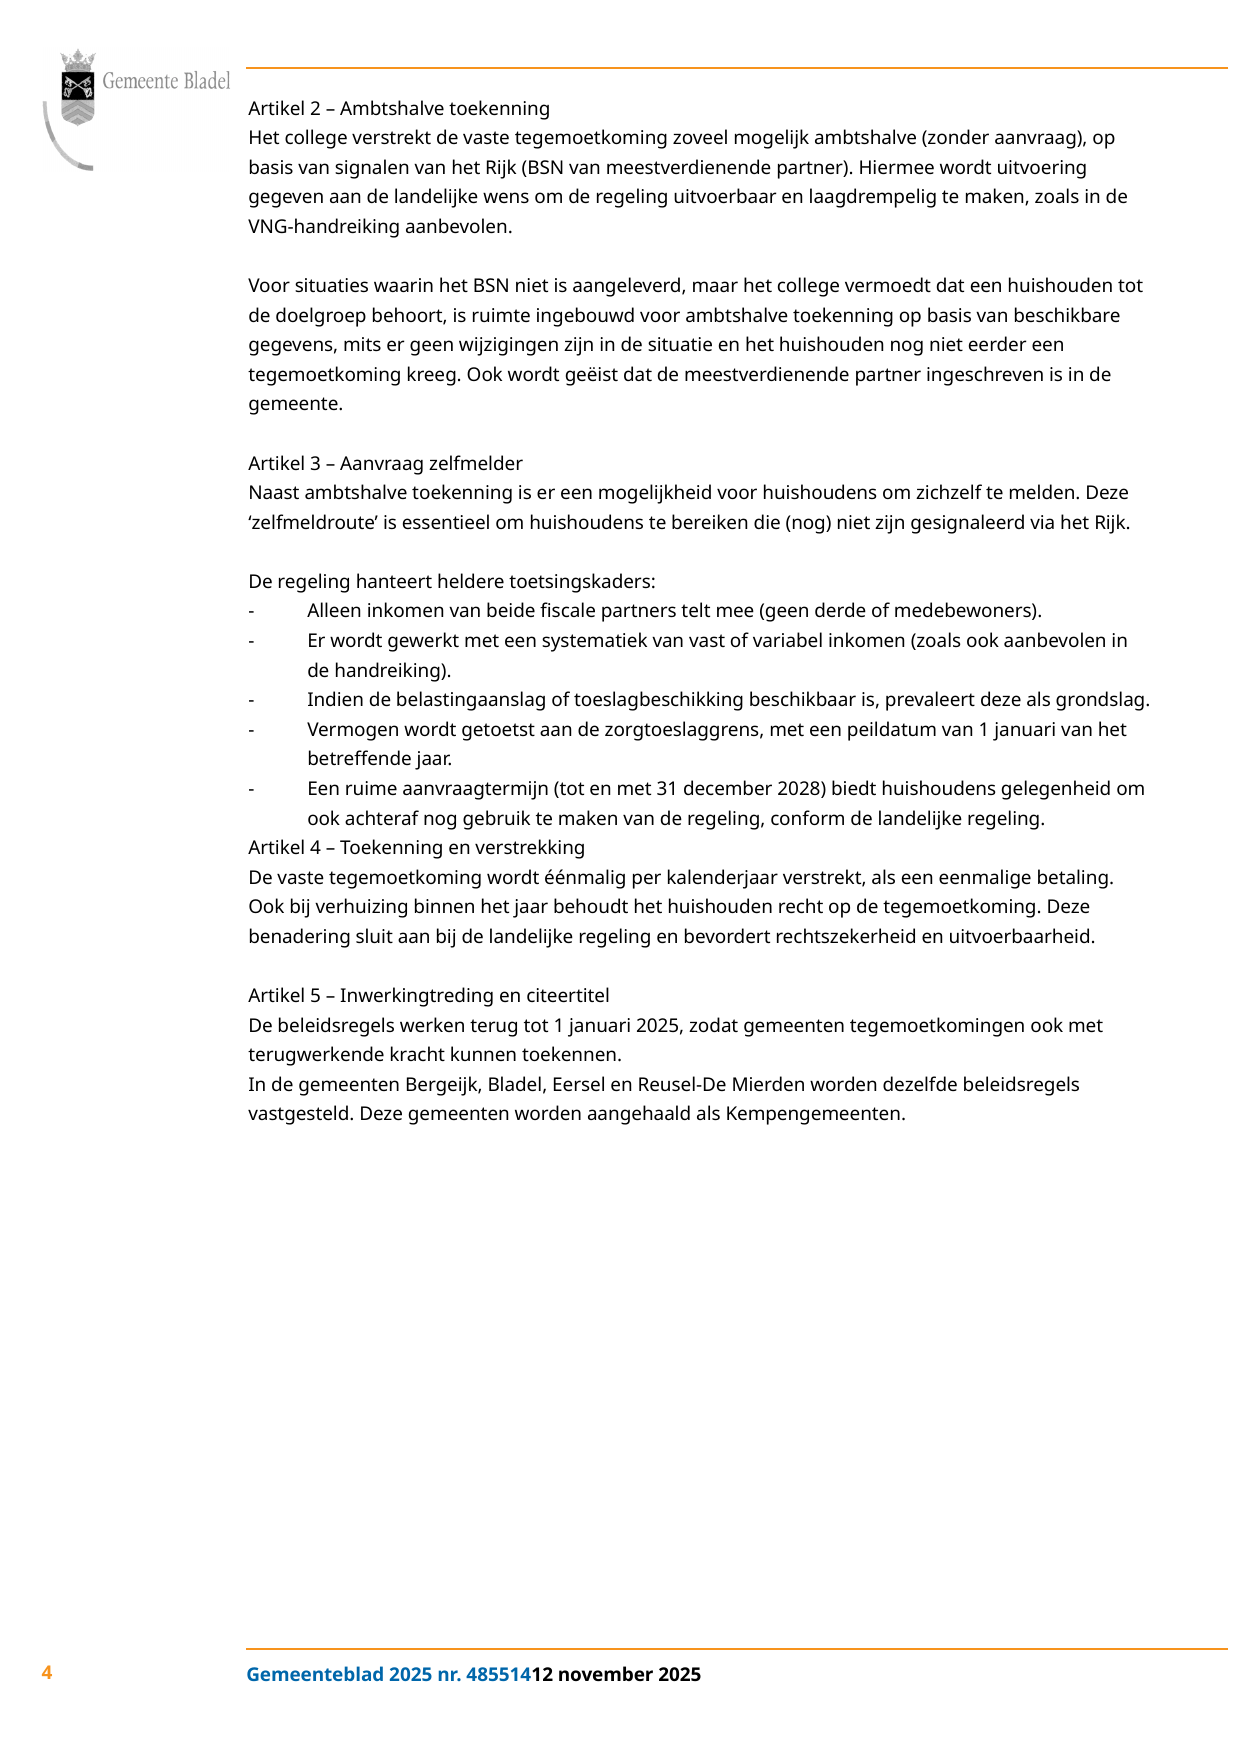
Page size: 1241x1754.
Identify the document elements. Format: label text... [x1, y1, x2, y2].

text Naast ambtshalve toekenning is er een mogelijkheid voor huishoudens om zichzelf te melden. Deze ‘zelfmeldroute’ is essentieel om huishoudens te bereiken die (nog) niet zijn gesignaleerd via het Rijk. [248, 479, 1152, 535]
list Er wordt gewerkt met een systematiek van vast of variabel inkomen (zoals ook aanbevolen in de handreiking). [248, 627, 1152, 683]
text In de gemeenten Bergeijk, Bladel, Eersel en Reusel-De Mierden worden dezelfde beleidsregels vastgesteld. Deze gemeenten worden aangehaald als Kempengemeenten. [248, 1071, 1152, 1126]
text Voor situaties waarin het BSN niet is aangeleverd, maar het college vermoedt dat een huishouden tot de doelgroep behoort, is ruimte ingebouwd voor ambtshalve toekenning op basis van beschikbare gegevens, mits er geen wijzigingen zijn in de situatie en het huishouden nog niet eerder een tegemoetkoming kreeg. Ook wordt geëist dat de meestverdienende partner ingeschreven is in de gemeente. [248, 272, 1152, 416]
text De regeling hanteert heldere toetsingskaders: [248, 568, 1152, 594]
text Artikel 2 – Ambtshalve toekenning [248, 95, 1152, 121]
text Artikel 5 – Inwerkingtreding en citeertitel [248, 982, 1152, 1008]
list Indien de belastingaanslag of toeslagbeschikking beschikbaar is, prevaleert deze als grondslag. [248, 686, 1152, 712]
text Artikel 4 – Toekenning en verstrekking [248, 834, 1152, 860]
text Het college verstrekt de vaste tegemoetkoming zoveel mogelijk ambtshalve (zonder aanvraag), op basis van signalen van het Rijk (BSN van meestverdienende partner). Hiermee wordt uitvoering gegeven aan de landelijke wens om de regeling uitvoerbaar en laagdrempelig te maken, zoals in de VNG-handreiking aanbevolen. [248, 124, 1152, 239]
list Alleen inkomen van beide fiscale partners telt mee (geen derde of medebewoners). [248, 598, 1152, 623]
list Vermogen wordt getoetst aan de zorgtoeslaggrens, met een peildatum van 1 januari van het betreffende jaar. [248, 716, 1152, 771]
text De vaste tegemoetkoming wordt éénmalig per kalenderjaar verstrekt, als een eenmalige betaling. Ook bij verhuizing binnen het jaar behoudt het huishouden recht op de tegemoetkoming. Deze benadering sluit aan bij de landelijke regeling en bevordert rechtszekerheid en uitvoerbaarheid. [248, 864, 1152, 949]
text De beleidsregels werken terug tot 1 januari 2025, zodat gemeenten tegemoetkomingen ook met terugwerkende kracht kunnen toekennen. [248, 1012, 1152, 1067]
text Artikel 3 – Aanvraag zelfmelder [248, 450, 1152, 476]
picture [41, 47, 231, 172]
list Een ruime aanvraagtermijn (tot en met 31 december 2028) biedt huishoudens gelegenheid om ook achteraf nog gebruik te maken van de regeling, conform de landelijke regeling. [248, 775, 1152, 831]
